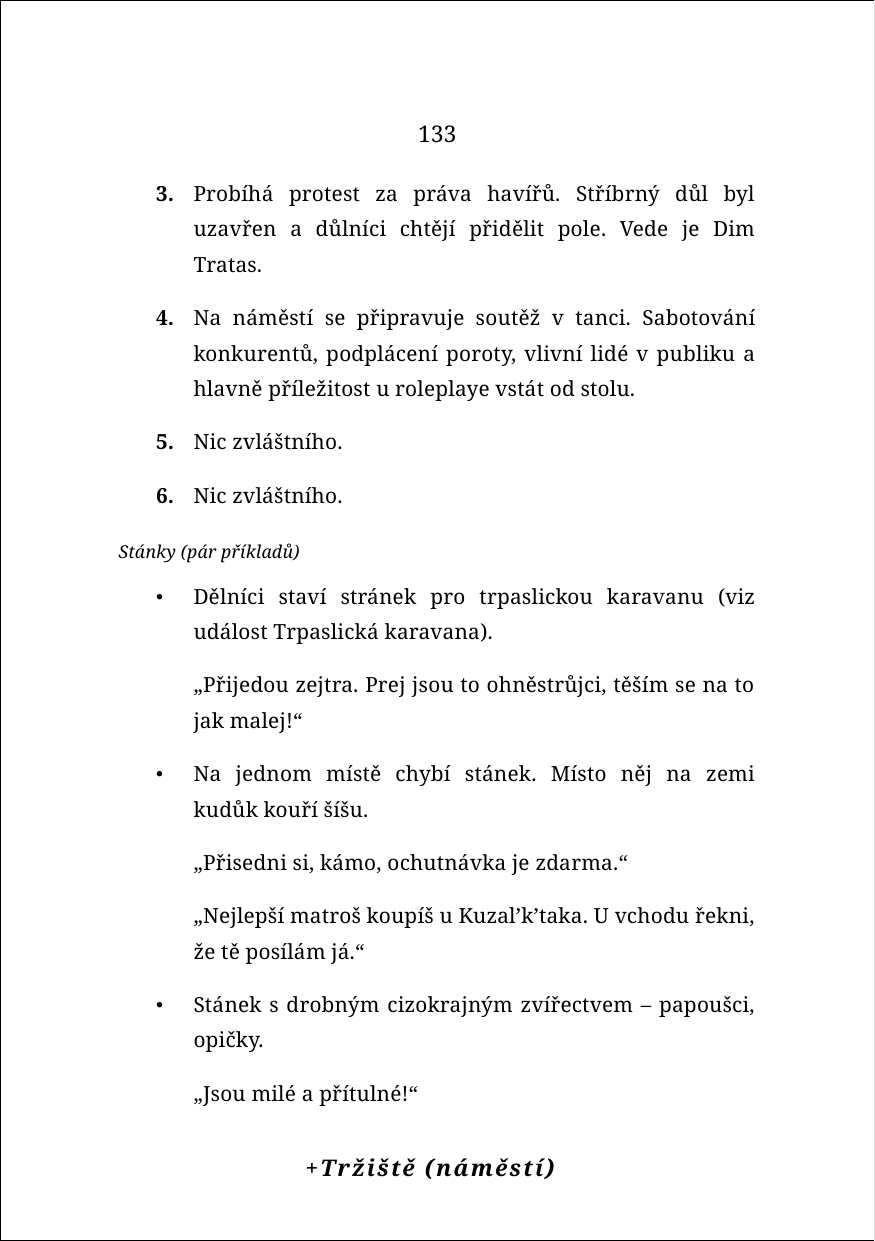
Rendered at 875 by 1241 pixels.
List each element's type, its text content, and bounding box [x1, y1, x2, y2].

text Stánky (pár příkladů) [118, 540, 756, 564]
list Nic zvláštního. [156, 427, 756, 456]
list Dělníci staví stránek pro trpaslickou karavanu (viz událost Trpaslická karavana). [156, 582, 756, 646]
list Nic zvláštního. [156, 481, 756, 509]
list Stánek s drobným cizokrajným zvířectvem – papoušci, opičky. [156, 990, 756, 1054]
list „Nejlepší matroš koupíš u Kuzal’k’taka. U vchodu řekni, že tě posílám já.“ [156, 901, 756, 965]
list „Jsou milé a přítulné!“ [156, 1079, 756, 1107]
list Na jednom místě chybí stánek. Místo něj na zemi kudůk kouří šíšu. [156, 759, 756, 823]
list Probíhá protest za práva havířů. Stříbrný důl byl uzavřen a důlníci chtějí přidělit pole. Vede je Dim Tratas. [156, 179, 756, 278]
list Na náměstí se připravuje soutěž v tanci. Sabotování konkurentů, podplácení poroty, vlivní lidé v publiku a hlavně příležitost u roleplaye vstát od stolu. [156, 303, 756, 403]
list „Přisedni si, kámo, ochutnávka je zdarma.“ [156, 848, 756, 877]
list „Přijedou zejtra. Prej jsou to ohněstrůjci, těším se na to jak malej!“ [156, 671, 756, 734]
